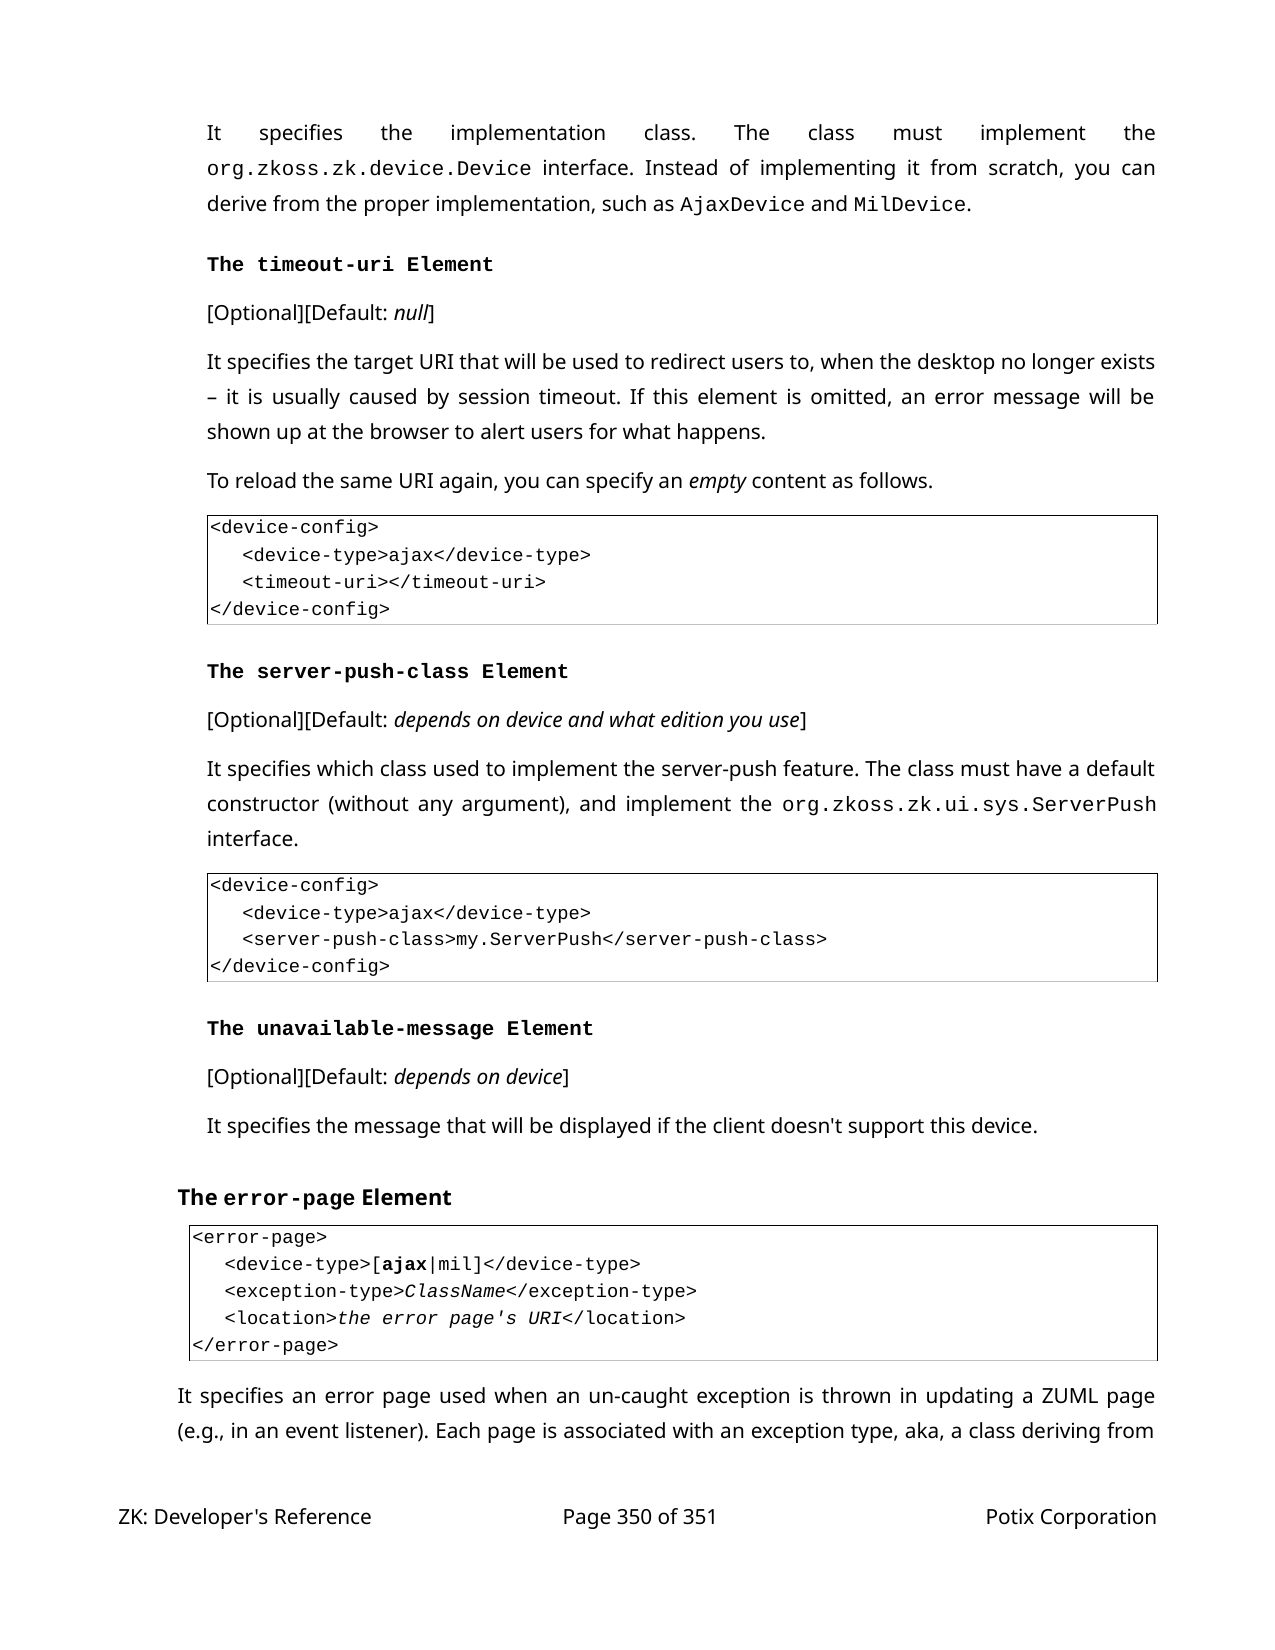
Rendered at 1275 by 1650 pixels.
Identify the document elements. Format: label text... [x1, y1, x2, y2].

text It specifies the message that will be displayed if the client doesn't support this device. [207, 1111, 1157, 1139]
subtitle The unavailable-message Element [207, 1018, 1157, 1042]
text <timeout-uri></timeout-uri> [208, 569, 1157, 594]
text </device-config> [208, 597, 1157, 624]
text <device-config> [208, 516, 1157, 539]
text </device-config> [208, 954, 1157, 981]
text To reload the same URI again, you can specify an empty content as follows. [207, 466, 1157, 494]
text <location>the error page's URI</location> [190, 1306, 1157, 1330]
text It specifies which class used to implement the server-push feature. The class must have a default constructor (without any argument), and implement the org.zkoss.zk.ui.sys.ServerPush interface. [207, 754, 1157, 853]
text It specifies the implementation class. The class must implement the org.zkoss.zk.device.Device interface. Instead of implementing it from scratch, you can derive from the proper implementation, such as AjaxDevice and MilDevice. [207, 118, 1157, 217]
text [Optional][Default: depends on device and what edition you use] [207, 705, 1157, 733]
text <device-type>ajax</device-type> <server-push-class>my.ServerPush</server-push-class> [208, 901, 1157, 951]
subtitle The server-push-class Element [207, 661, 1157, 684]
text [Optional][Default: depends on device] [207, 1062, 1157, 1091]
text [Optional][Default: null] [207, 298, 1157, 326]
text <exception-type>ClassName</exception-type> [190, 1279, 1157, 1303]
text <device-type>ajax</device-type> [208, 542, 1157, 567]
text <device-type>[ajax|mil]</device-type> [190, 1252, 1157, 1276]
text <error-page> [190, 1226, 1157, 1249]
text <device-config> [208, 874, 1157, 898]
subtitle The error-page Element [177, 1182, 1157, 1212]
text It specifies an error page used when an un-caught exception is thrown in updating a ZUML page (e.g., in an event listener). Each page is associated with an exception type, aka, a class deriving from [177, 1381, 1157, 1444]
text </error-page> [190, 1333, 1157, 1360]
text It specifies the target URI that will be used to redirect users to, when the desktop no longer exists – it is usually caused by session timeout. If this element is omitted, an error message will be shown up at the browser to alert users for what happens. [207, 347, 1157, 446]
subtitle The timeout-uri Element [207, 254, 1157, 278]
